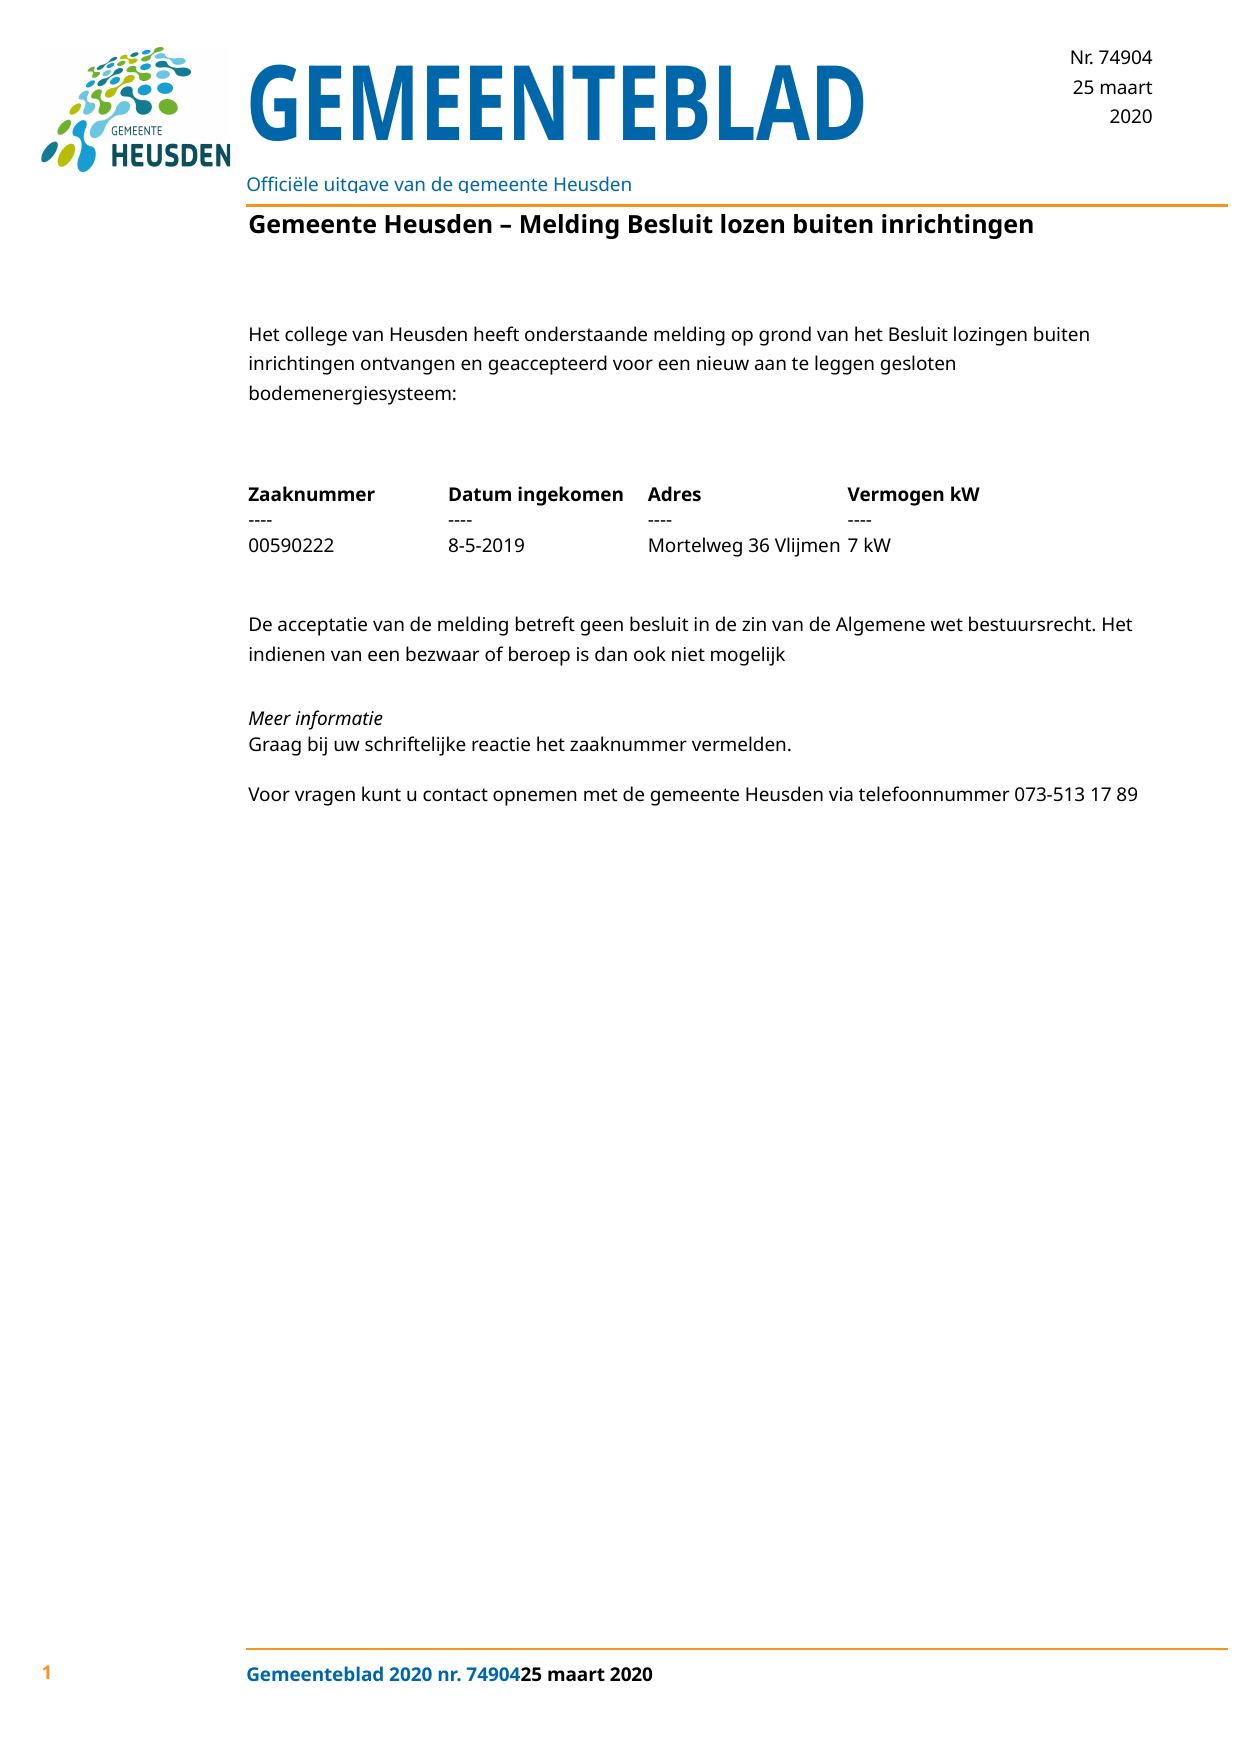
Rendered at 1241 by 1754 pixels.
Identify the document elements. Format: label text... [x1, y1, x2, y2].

text Gemeente Heusden – Melding Besluit lozen buiten inrichtingen [248, 207, 1152, 241]
table_cell Mortelweg 36 Vlijmen [648, 532, 847, 558]
table_cell 7 kW [848, 532, 1152, 558]
picture [41, 47, 231, 172]
table_header Vermogen kW [848, 481, 1152, 507]
table_cell 8-5-2019 [448, 532, 648, 558]
text De acceptatie van de melding betreft geen besluit in de zin van de Algemene wet bestuursrecht. Het indienen van een bezwaar of beroep is dan ook niet mogelijk [248, 612, 1152, 667]
table_cell ---- [648, 507, 847, 532]
table_cell ---- [848, 507, 1152, 532]
table_header Zaaknummer [248, 481, 448, 507]
text Het college van Heusden heeft onderstaande melding op grond van het Besluit lozingen buiten inrichtingen ontvangen en geaccepteerd voor een nieuw aan te leggen gesloten bodemenergiesysteem: [248, 321, 1152, 406]
table_header Datum ingekomen [448, 481, 648, 507]
text Graag bij uw schriftelijke reactie het zaaknummer vermelden. [248, 731, 1152, 757]
table_header Adres [648, 481, 847, 507]
table_cell 00590222 [248, 532, 448, 558]
table_cell ---- [248, 507, 448, 532]
text Voor vragen kunt u contact opnemen met de gemeente Heusden via telefoonnummer 073-513 17 89 [248, 781, 1152, 807]
text Meer informatie [248, 705, 1152, 731]
table_cell ---- [448, 507, 648, 532]
